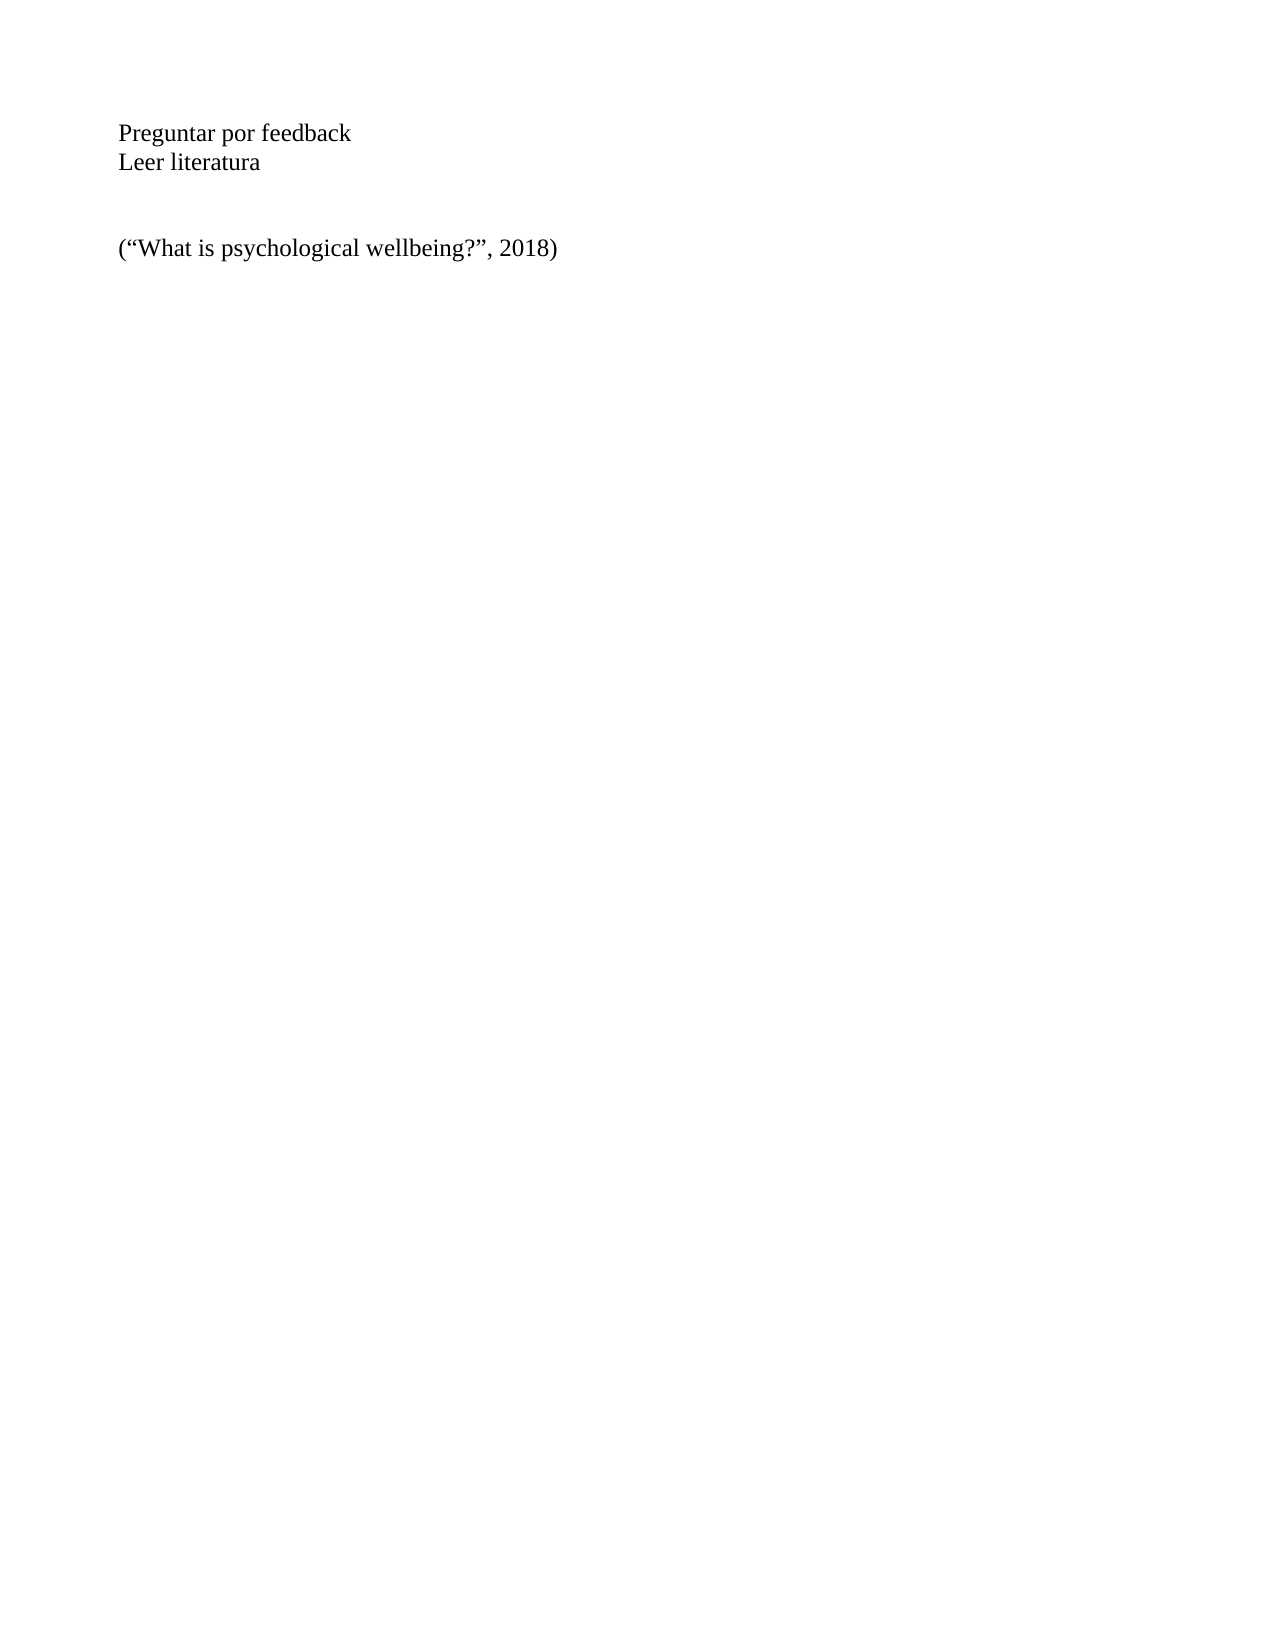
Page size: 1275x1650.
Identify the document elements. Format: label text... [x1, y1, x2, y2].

text (“What is psychological wellbeing?”, 2018) [118, 233, 1157, 262]
text Leer literatura [118, 147, 1157, 176]
text Preguntar por feedback [118, 118, 1157, 147]
